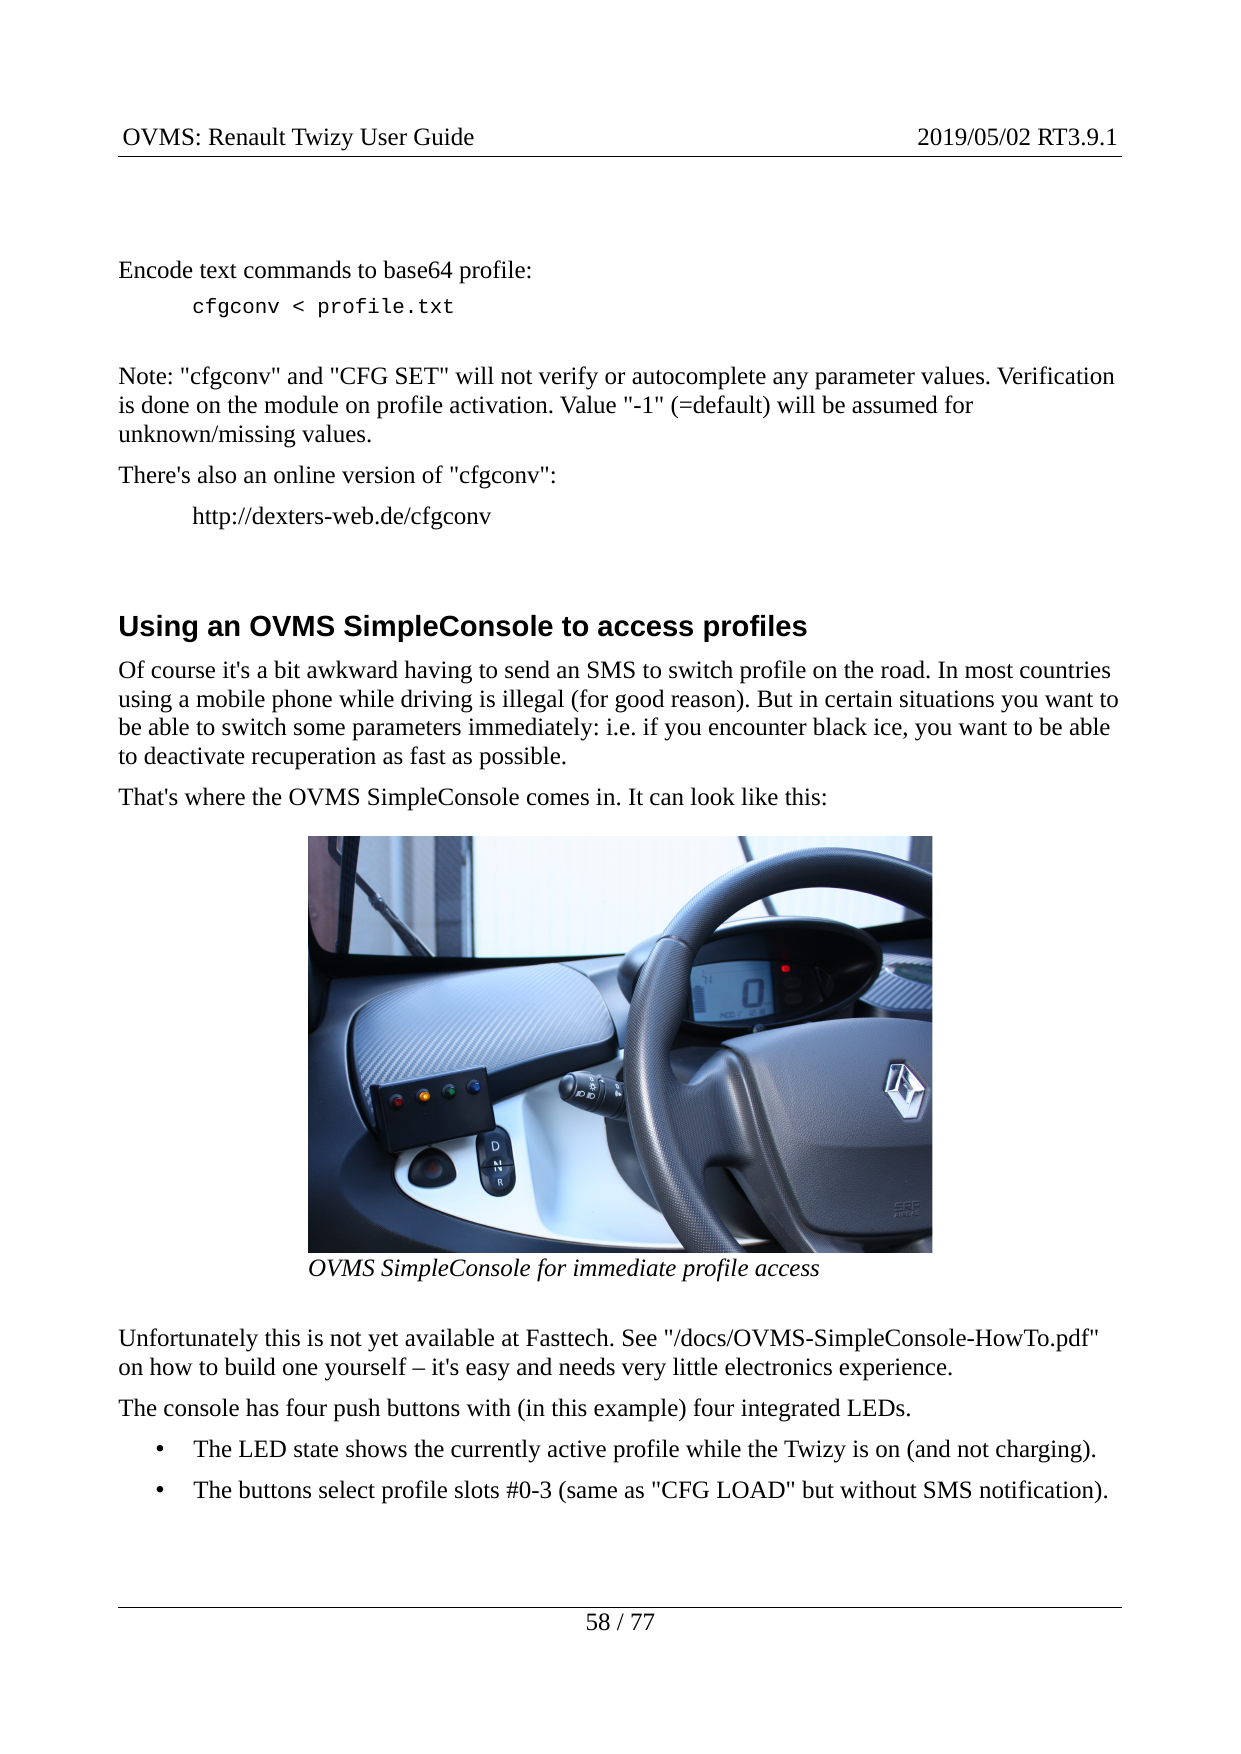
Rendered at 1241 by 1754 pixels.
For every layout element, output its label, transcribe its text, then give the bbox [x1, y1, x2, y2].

text OVMS SimpleConsole for immediate profile access [308, 1253, 932, 1282]
text Note: "cfgconv" and "CFG SET" will not verify or autocomplete any parameter values. Verification is done on the module on profile activation. Value "-1" (=default) will be assumed for unknown/missing values. [118, 361, 1122, 448]
list The buttons select profile slots #0-3 (same as "CFG LOAD" but without SMS notification). [156, 1476, 1122, 1504]
text cfgconv < profile.txt [118, 296, 1122, 320]
text The console has four push buttons with (in this example) four integrated LEDs. [118, 1393, 1122, 1422]
text There's also an online version of "cfgconv": [118, 460, 1122, 489]
picture [308, 836, 933, 1253]
text Unfortunately this is not yet available at Fasttech. See "/docs/OVMS-SimpleConsole-HowTo.pdf" on how to build one yourself – it's easy and needs very little electronics experience. [118, 1323, 1122, 1381]
text Encode text commands to base64 profile: [118, 255, 1122, 284]
list The LED state shows the currently active profile while the Twizy is on (and not charging). [156, 1434, 1122, 1463]
text Of course it's a bit awkward having to send an SMS to switch profile on the road. In most countries using a mobile phone while driving is illegal (for good reason). But in certain situations you want to be able to switch some parameters immediately: i.e. if you encounter black ice, you want to be able to deactivate recuperation as fast as possible. [118, 655, 1122, 770]
text http://dexters-web.de/cfgconv [118, 501, 1122, 530]
text That's where the OVMS SimpleConsole comes in. It can look like this: [118, 782, 1122, 811]
subtitle Using an OVMS SimpleConsole to access profiles [118, 609, 1122, 642]
